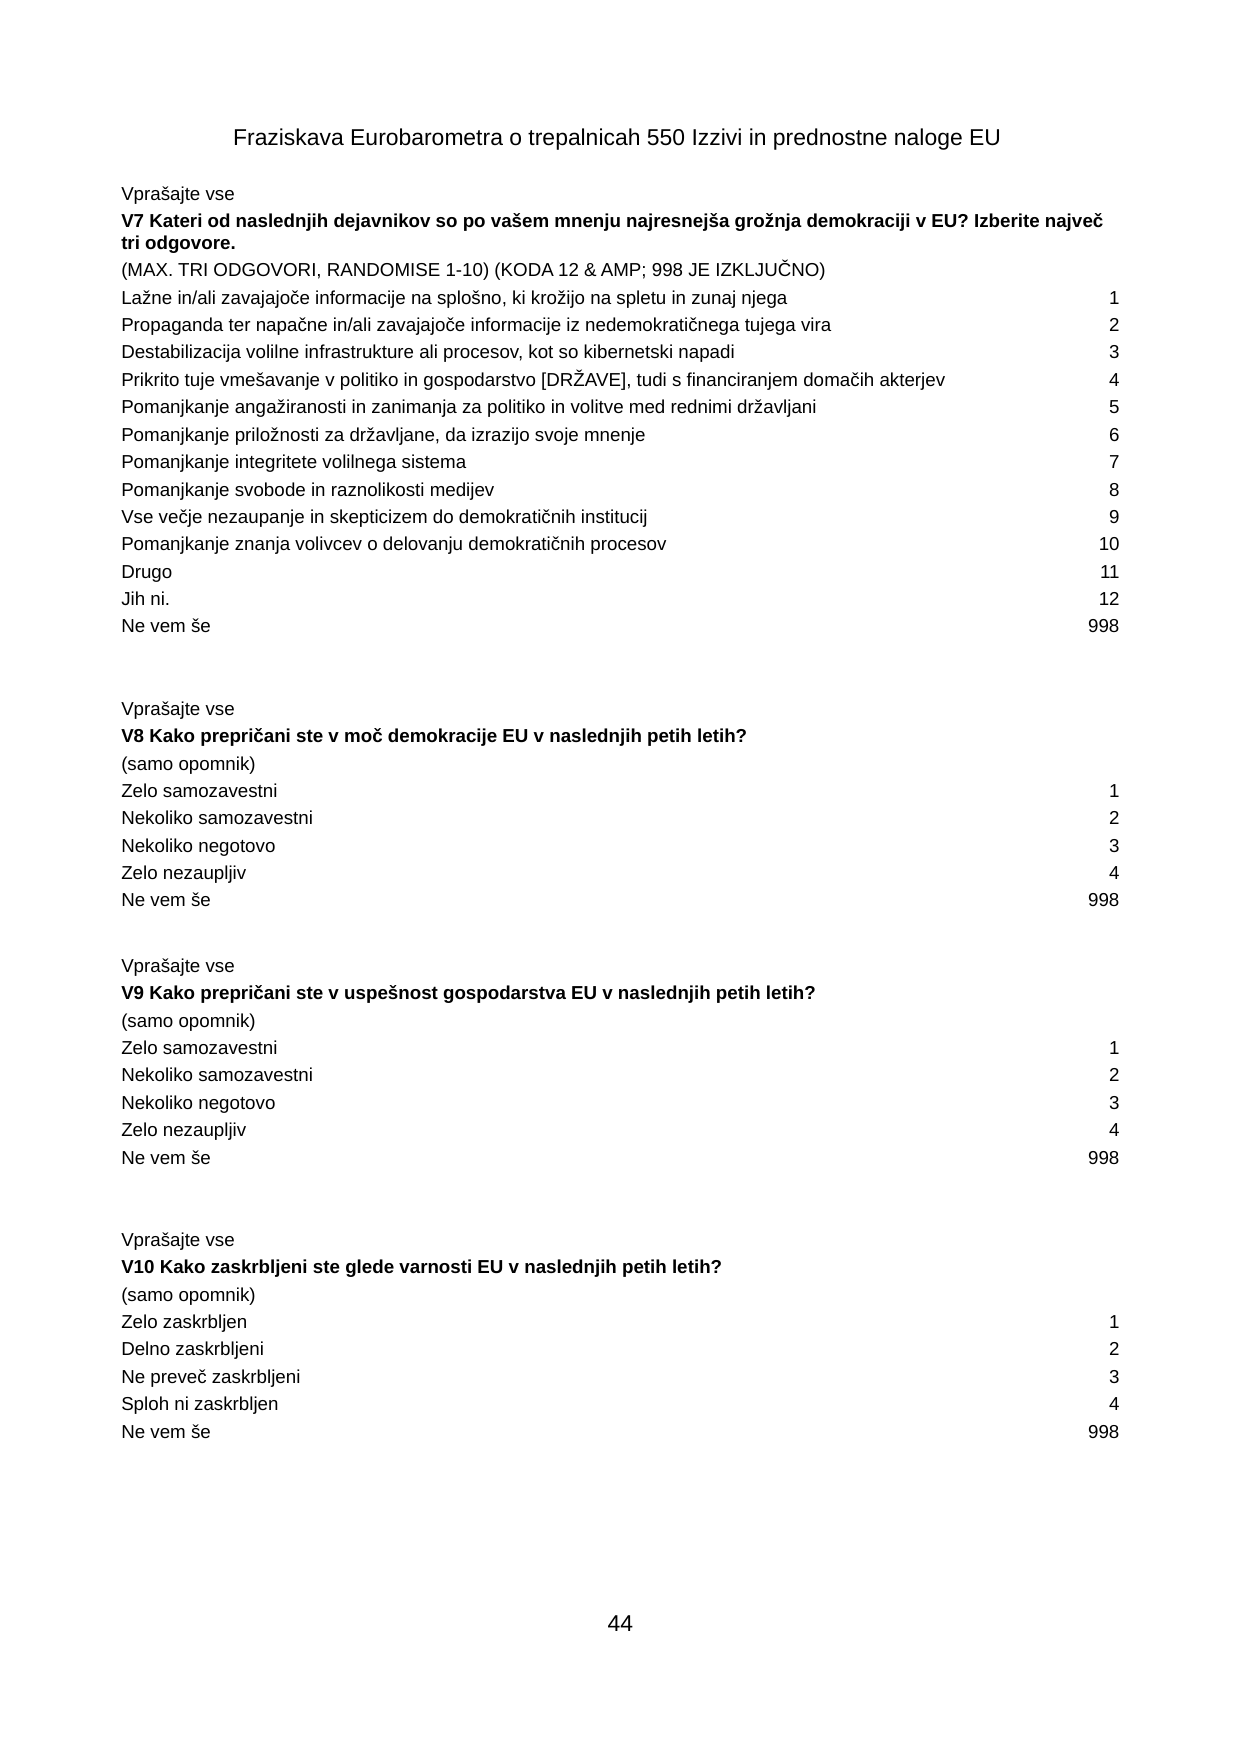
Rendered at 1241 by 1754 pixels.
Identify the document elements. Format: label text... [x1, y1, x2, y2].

table_cell Drugo [118, 558, 1054, 585]
table_cell 3 [1055, 1363, 1122, 1390]
table_cell Ne vem še [118, 1418, 1054, 1445]
table_cell Propaganda ter napačne in/ali zavajajoče informacije iz nedemokratičnega tujega vira [118, 311, 1054, 338]
table_cell Lažne in/ali zavajajoče informacije na splošno, ki krožijo na spletu in zunaj njega [118, 284, 1054, 311]
table_cell [118, 640, 1054, 667]
table_cell 998 [1055, 613, 1122, 640]
table_cell 3 [1055, 832, 1122, 859]
table_cell Vse večje nezaupanje in skepticizem do demokratičnih institucij [118, 503, 1054, 530]
table_cell Ne preveč zaskrbljeni [118, 1363, 1054, 1390]
table_cell 998 [1055, 886, 1122, 914]
table_cell 6 [1055, 421, 1122, 448]
table_cell Destabilizacija volilne infrastrukture ali procesov, kot so kibernetski napadi [118, 339, 1054, 366]
table_cell Zelo samozavestni [118, 1034, 1054, 1061]
table_cell Pomanjkanje priložnosti za državljane, da izrazijo svoje mnenje [118, 421, 1054, 448]
table_cell Pomanjkanje svobode in raznolikosti medijev [118, 475, 1054, 503]
table_cell Zelo zaskrbljen [118, 1308, 1054, 1335]
table_cell 12 [1055, 585, 1122, 612]
table_cell [1055, 1198, 1122, 1226]
table_cell Ne vem še [118, 886, 1054, 914]
table_cell Jih ni. [118, 585, 1054, 612]
table_cell (MAX. TRI ODGOVORI, RANDOMISE 1-10) (KODA 12 & AMP; 998 JE IZKLJUČNO) [118, 256, 1054, 284]
table_cell Vprašajte vse [118, 952, 1054, 979]
table_cell Nekoliko negotovo [118, 1089, 1054, 1116]
table_cell [1055, 1226, 1122, 1253]
table_cell [1055, 914, 1122, 924]
table_cell 1 [1055, 284, 1122, 311]
table_cell Vprašajte vse [118, 695, 1054, 722]
table_cell [118, 1171, 1054, 1198]
table_cell 4 [1055, 366, 1122, 393]
table_cell 8 [1055, 475, 1122, 503]
table_cell [1055, 256, 1122, 284]
table_cell 4 [1055, 1390, 1122, 1417]
table_cell [118, 1198, 1054, 1226]
table_cell 998 [1055, 1418, 1122, 1445]
table_cell Zelo samozavestni [118, 777, 1054, 804]
table_cell [1055, 1007, 1122, 1034]
table_cell 2 [1055, 1061, 1122, 1089]
table_cell 1 [1055, 1308, 1122, 1335]
table_cell (samo opomnik) [118, 749, 1054, 777]
table_cell [118, 667, 1054, 694]
table_cell Delno zaskrbljeni [118, 1335, 1054, 1363]
table_cell Zelo nezaupljiv [118, 1116, 1054, 1143]
table_header [1055, 180, 1122, 207]
table_cell 998 [1055, 1144, 1122, 1171]
table_cell 7 [1055, 448, 1122, 475]
table_cell V7 Kateri od naslednjih dejavnikov so po vašem mnenju najresnejša grožnja demokraciji v EU? Izberite največ tri odgovore. [118, 207, 1122, 256]
table_cell Nekoliko samozavestni [118, 1061, 1054, 1089]
table_cell [118, 924, 1054, 952]
table_cell V9 Kako prepričani ste v uspešnost gospodarstva EU v naslednjih petih letih? [118, 979, 1122, 1007]
table_cell Sploh ni zaskrbljen [118, 1390, 1054, 1417]
table_cell V10 Kako zaskrbljeni ste glede varnosti EU v naslednjih petih letih? [118, 1253, 1122, 1281]
table_cell [1055, 924, 1122, 952]
table_cell 2 [1055, 804, 1122, 832]
table_cell V8 Kako prepričani ste v moč demokracije EU v naslednjih petih letih? [118, 722, 1122, 749]
table_cell 9 [1055, 503, 1122, 530]
table_cell (samo opomnik) [118, 1281, 1054, 1308]
table_cell Vprašajte vse [118, 1226, 1054, 1253]
table_cell 11 [1055, 558, 1122, 585]
table_cell Pomanjkanje znanja volivcev o delovanju demokratičnih procesov [118, 530, 1054, 558]
table_cell [1055, 1281, 1122, 1308]
table_cell [1055, 695, 1122, 722]
table_cell Pomanjkanje integritete volilnega sistema [118, 448, 1054, 475]
table_cell 5 [1055, 393, 1122, 421]
table_cell [1055, 952, 1122, 979]
table_cell Nekoliko negotovo [118, 832, 1054, 859]
table_cell 1 [1055, 777, 1122, 804]
table_cell Ne vem še [118, 613, 1054, 640]
table_cell Zelo nezaupljiv [118, 859, 1054, 886]
table_cell [1055, 640, 1122, 667]
table_header Vprašajte vse [118, 180, 1054, 207]
table_cell Prikrito tuje vmešavanje v politiko in gospodarstvo [DRŽAVE], tudi s financiranjem domačih akterjev [118, 366, 1054, 393]
table_cell 3 [1055, 1089, 1122, 1116]
table_cell 10 [1055, 530, 1122, 558]
table_cell [118, 914, 1054, 924]
table_cell 3 [1055, 339, 1122, 366]
table_cell Ne vem še [118, 1144, 1054, 1171]
table_cell [1055, 749, 1122, 777]
table_cell [1055, 667, 1122, 694]
table_cell [1055, 1171, 1122, 1198]
table_cell 4 [1055, 1116, 1122, 1143]
table_cell 2 [1055, 1335, 1122, 1363]
table_cell 1 [1055, 1034, 1122, 1061]
table_cell Nekoliko samozavestni [118, 804, 1054, 832]
table_cell 2 [1055, 311, 1122, 338]
table_cell Pomanjkanje angažiranosti in zanimanja za politiko in volitve med rednimi državljani [118, 393, 1054, 421]
table_cell 4 [1055, 859, 1122, 886]
table_cell (samo opomnik) [118, 1007, 1054, 1034]
